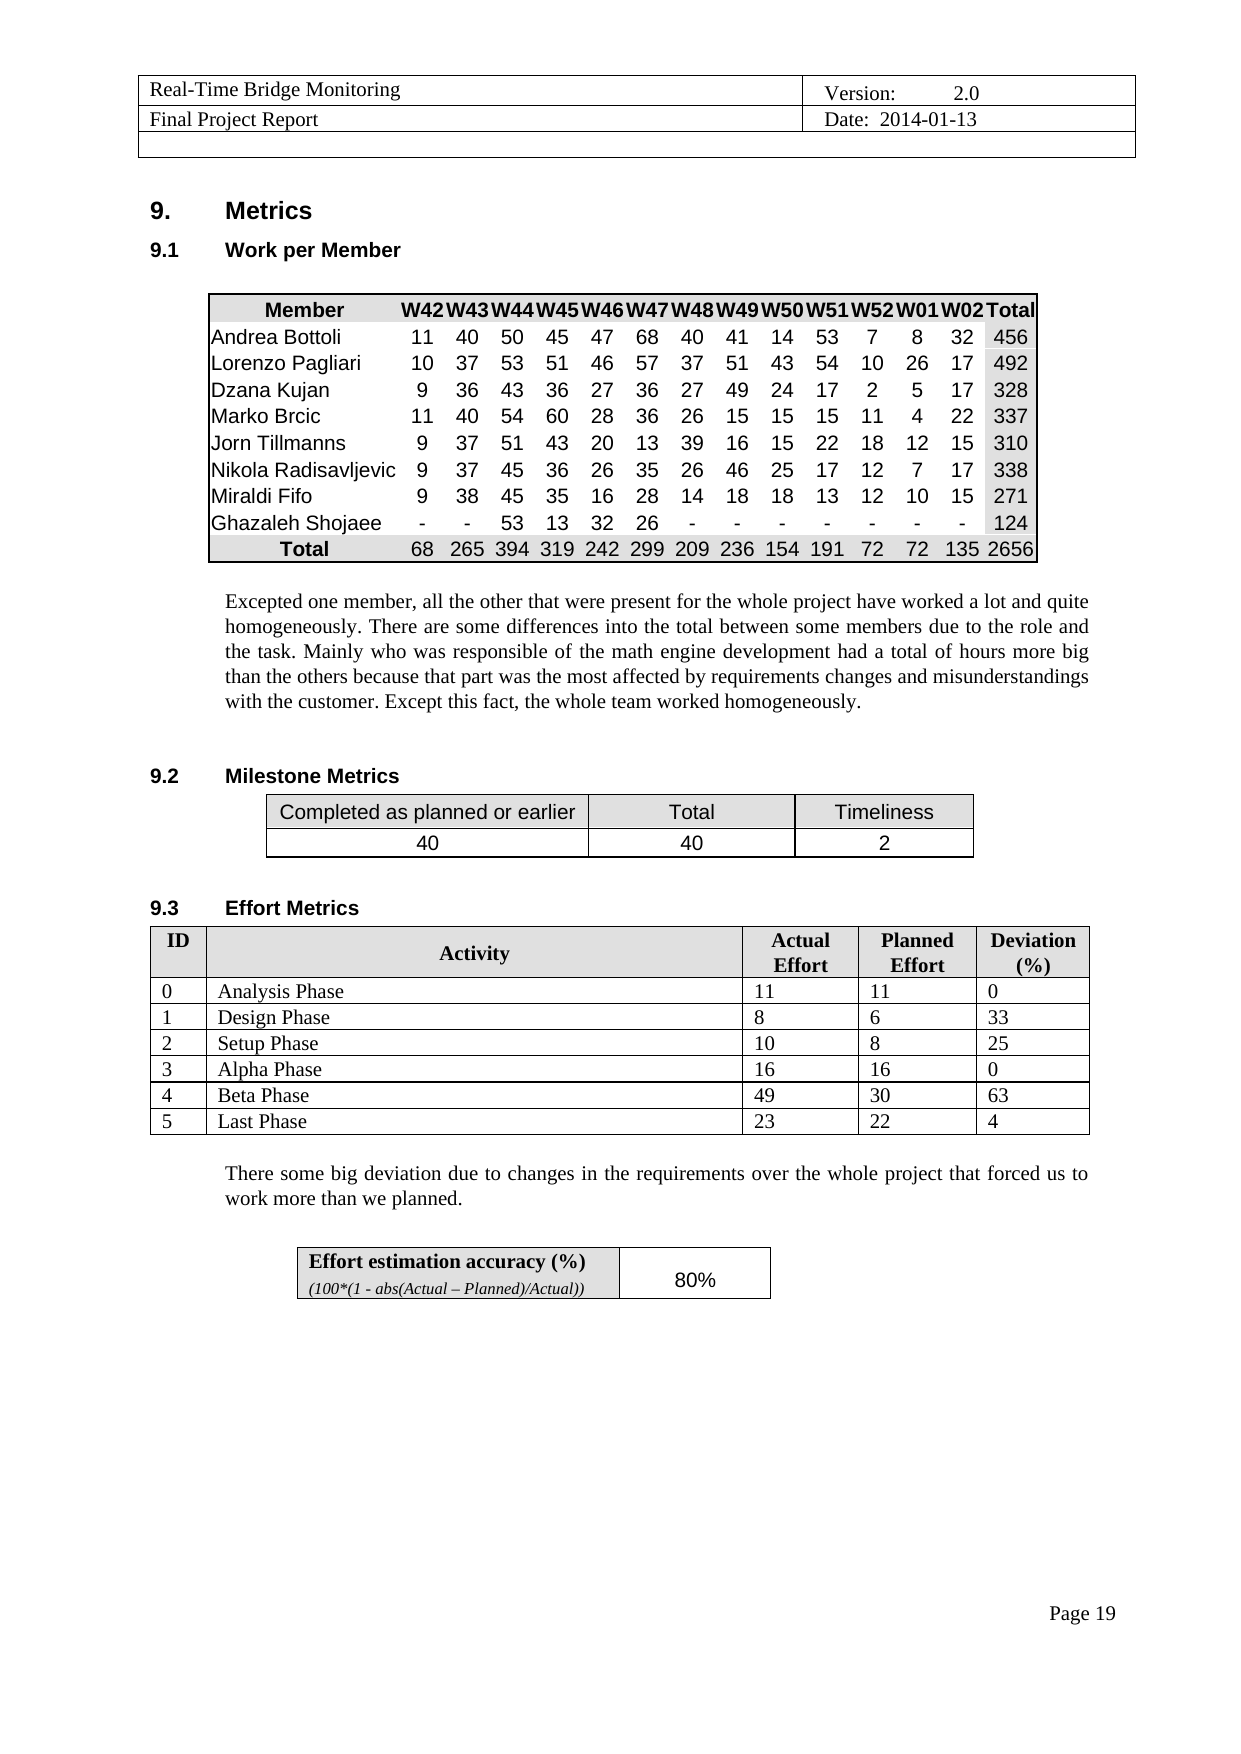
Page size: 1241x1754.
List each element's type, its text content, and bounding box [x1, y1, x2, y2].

table_cell 13 [805, 481, 850, 508]
table_cell 9 [400, 428, 445, 455]
table_cell 10 [850, 349, 895, 375]
table_cell 68 [400, 535, 445, 561]
table_cell 12 [850, 455, 895, 481]
table_cell 18 [760, 481, 805, 508]
table_cell 13 [535, 508, 580, 534]
table_cell 2656 [985, 535, 1036, 561]
table_cell 310 [985, 428, 1036, 455]
table_cell 45 [490, 481, 535, 508]
table_cell 40 [445, 322, 490, 348]
table_cell 11 [850, 402, 895, 428]
table_cell 20 [580, 428, 625, 455]
table_cell 15 [760, 428, 805, 455]
table_cell 9 [400, 481, 445, 508]
table_cell - [400, 508, 445, 534]
table_cell 51 [715, 349, 760, 375]
table_cell 15 [940, 481, 985, 508]
table_cell 11 [743, 978, 858, 1003]
table_cell 41 [715, 322, 760, 348]
table_cell 17 [805, 455, 850, 481]
table_header W43 [445, 295, 490, 322]
table_cell 10 [743, 1030, 858, 1055]
table_cell Jorn Tillmanns [210, 428, 400, 455]
table_cell 36 [445, 375, 490, 402]
table_cell 27 [670, 375, 715, 402]
table_cell 37 [670, 349, 715, 375]
table_cell 18 [850, 428, 895, 455]
table_cell 57 [625, 349, 670, 375]
table_cell 0 [977, 978, 1089, 1003]
table_cell - [805, 508, 850, 534]
table_cell - [715, 508, 760, 534]
table_cell 27 [580, 375, 625, 402]
table_cell 37 [445, 349, 490, 375]
table_header Total [985, 295, 1036, 322]
table_cell Setup Phase [207, 1030, 742, 1055]
table_cell 337 [985, 402, 1036, 428]
table_cell 28 [625, 481, 670, 508]
table_cell 338 [985, 455, 1036, 481]
table_cell 15 [805, 402, 850, 428]
table_cell 12 [895, 428, 940, 455]
table_cell 456 [985, 322, 1036, 348]
table_header W52 [850, 295, 895, 322]
table_cell 51 [490, 428, 535, 455]
table_cell 15 [715, 402, 760, 428]
table_header W02 [940, 295, 985, 322]
table_cell 32 [940, 322, 985, 348]
table_cell Nikola Radisavljevic [210, 455, 400, 481]
table_cell 37 [445, 455, 490, 481]
table_cell 6 [859, 1004, 976, 1029]
table_cell 60 [535, 402, 580, 428]
table_cell 40 [267, 829, 588, 856]
table_cell 16 [580, 481, 625, 508]
table_cell 328 [985, 375, 1036, 402]
table_cell 72 [850, 535, 895, 561]
table_cell - [445, 508, 490, 534]
table_cell 46 [580, 349, 625, 375]
table_cell 36 [625, 375, 670, 402]
table_cell 16 [715, 428, 760, 455]
table_header W42 [400, 295, 445, 322]
table_cell 0 [977, 1056, 1089, 1081]
table_header W45 [535, 295, 580, 322]
table_cell 40 [445, 402, 490, 428]
table_cell 8 [743, 1004, 858, 1029]
table_header W46 [580, 295, 625, 322]
table_cell Ghazaleh Shojaee [210, 508, 400, 534]
table_cell 23 [743, 1109, 858, 1133]
table_header W01 [895, 295, 940, 322]
table_cell 10 [895, 481, 940, 508]
table_cell 38 [445, 481, 490, 508]
table_cell 14 [670, 481, 715, 508]
table_cell 4 [977, 1109, 1089, 1133]
table_header 80% [620, 1248, 770, 1298]
table_cell 40 [589, 829, 794, 856]
text There some big deviation due to changes in the requirements over the whole project that forced us to work more than we planned. [225, 1159, 1090, 1209]
table_cell Alpha Phase [207, 1056, 742, 1081]
table_cell 22 [940, 402, 985, 428]
table_cell 50 [490, 322, 535, 348]
table_cell 53 [805, 322, 850, 348]
table_cell 9 [400, 375, 445, 402]
table_header W44 [490, 295, 535, 322]
table_cell Beta Phase [207, 1083, 742, 1107]
table_header W51 [805, 295, 850, 322]
table_cell 26 [580, 455, 625, 481]
table_cell 49 [743, 1083, 858, 1107]
table_cell 54 [490, 402, 535, 428]
table_cell 72 [895, 535, 940, 561]
table_cell Miraldi Fifo [210, 481, 400, 508]
table_cell 25 [977, 1030, 1089, 1055]
table_cell - [670, 508, 715, 534]
table_cell 51 [535, 349, 580, 375]
table_cell Lorenzo Pagliari [210, 349, 400, 375]
table_cell 30 [859, 1083, 976, 1107]
table_cell 394 [490, 535, 535, 561]
table_cell 16 [859, 1056, 976, 1081]
table_cell 40 [670, 322, 715, 348]
table_cell 43 [535, 428, 580, 455]
table_cell 271 [985, 481, 1036, 508]
table_cell 25 [760, 455, 805, 481]
text Excepted one member, all the other that were present for the whole project have worked a lot and quite homogeneously. There are some differences into the total between some members due to the role and the task. Mainly who was responsible of the math engine development had a total of hours more big than the others because that part was the most affected by requirements changes and misunderstandings with the customer. Except this fact, the whole team worked homogeneously. [225, 588, 1090, 713]
table_cell 492 [985, 349, 1036, 375]
table_header W48 [670, 295, 715, 322]
table_cell 46 [715, 455, 760, 481]
table_cell 26 [625, 508, 670, 534]
table_cell 13 [625, 428, 670, 455]
table_cell 7 [850, 322, 895, 348]
table_cell 33 [977, 1004, 1089, 1029]
table_cell 68 [625, 322, 670, 348]
table_cell 63 [977, 1083, 1089, 1107]
subtitle Milestone Metrics [150, 763, 1090, 788]
table_header Deviation (%) [977, 927, 1089, 977]
table_cell 154 [760, 535, 805, 561]
table_header Activity [207, 927, 742, 977]
table_cell 7 [895, 455, 940, 481]
table_cell 14 [760, 322, 805, 348]
table_cell 124 [985, 508, 1036, 534]
table_cell 39 [670, 428, 715, 455]
table_cell Total [210, 535, 400, 561]
table_header Total [589, 795, 794, 827]
table_cell 37 [445, 428, 490, 455]
table_cell - [760, 508, 805, 534]
table_header Effort estimation accuracy (%) (100*(1 - abs(Actual – Planned)/Actual)) [298, 1248, 619, 1298]
table_cell 22 [805, 428, 850, 455]
table_cell 10 [400, 349, 445, 375]
table_cell 36 [535, 375, 580, 402]
table_cell 5 [895, 375, 940, 402]
table_cell Dzana Kujan [210, 375, 400, 402]
table_cell 35 [535, 481, 580, 508]
table_cell Last Phase [207, 1109, 742, 1133]
table_header W50 [760, 295, 805, 322]
table_cell 2 [796, 829, 973, 856]
table_cell 319 [535, 535, 580, 561]
table_cell 45 [490, 455, 535, 481]
table_cell 54 [805, 349, 850, 375]
table_cell 236 [715, 535, 760, 561]
table_cell 17 [940, 375, 985, 402]
table_cell 36 [625, 402, 670, 428]
table_cell 43 [490, 375, 535, 402]
table_cell 11 [400, 322, 445, 348]
table_header Planned Effort [859, 927, 976, 977]
table_cell 32 [580, 508, 625, 534]
table_cell 22 [859, 1109, 976, 1133]
table_cell 299 [625, 535, 670, 561]
table_cell 17 [940, 349, 985, 375]
table_cell 15 [940, 428, 985, 455]
table_header Member [210, 295, 400, 322]
table_header ID [151, 927, 206, 977]
table_cell 26 [895, 349, 940, 375]
table_cell 4 [895, 402, 940, 428]
table_cell 209 [670, 535, 715, 561]
subtitle Metrics [150, 196, 1090, 224]
table_cell 11 [400, 402, 445, 428]
table_cell 53 [490, 508, 535, 534]
table_cell Analysis Phase [207, 978, 742, 1003]
table_cell 12 [850, 481, 895, 508]
table_cell 2 [151, 1030, 206, 1055]
table_cell 5 [151, 1109, 206, 1133]
table_cell 3 [151, 1056, 206, 1081]
table_cell Design Phase [207, 1004, 742, 1029]
table_cell 15 [760, 402, 805, 428]
table_cell 26 [670, 402, 715, 428]
table_cell 17 [940, 455, 985, 481]
table_cell 49 [715, 375, 760, 402]
table_cell 53 [490, 349, 535, 375]
table_cell 43 [760, 349, 805, 375]
table_cell - [850, 508, 895, 534]
table_cell 191 [805, 535, 850, 561]
subtitle Effort Metrics [150, 895, 1090, 920]
table_cell 4 [151, 1083, 206, 1107]
table_cell 1 [151, 1004, 206, 1029]
table_header Actual Effort [743, 927, 858, 977]
table_cell - [895, 508, 940, 534]
table_cell 35 [625, 455, 670, 481]
table_cell 2 [850, 375, 895, 402]
table_cell 135 [940, 535, 985, 561]
table_cell 17 [805, 375, 850, 402]
table_cell 18 [715, 481, 760, 508]
table_cell 0 [151, 978, 206, 1003]
table_cell 11 [859, 978, 976, 1003]
table_cell 45 [535, 322, 580, 348]
subtitle Work per Member [150, 237, 1090, 262]
table_cell 242 [580, 535, 625, 561]
table_cell Andrea Bottoli [210, 322, 400, 348]
table_cell 36 [535, 455, 580, 481]
table_header W49 [715, 295, 760, 322]
table_cell 28 [580, 402, 625, 428]
table_cell 24 [760, 375, 805, 402]
table_cell 8 [895, 322, 940, 348]
table_cell 8 [859, 1030, 976, 1055]
table_cell 9 [400, 455, 445, 481]
table_header Timeliness [796, 795, 973, 827]
table_cell Marko Brcic [210, 402, 400, 428]
table_cell - [940, 508, 985, 534]
table_cell 265 [445, 535, 490, 561]
table_cell 26 [670, 455, 715, 481]
table_header Completed as planned or earlier [267, 795, 588, 827]
table_cell 47 [580, 322, 625, 348]
table_cell 16 [743, 1056, 858, 1081]
table_header W47 [625, 295, 670, 322]
